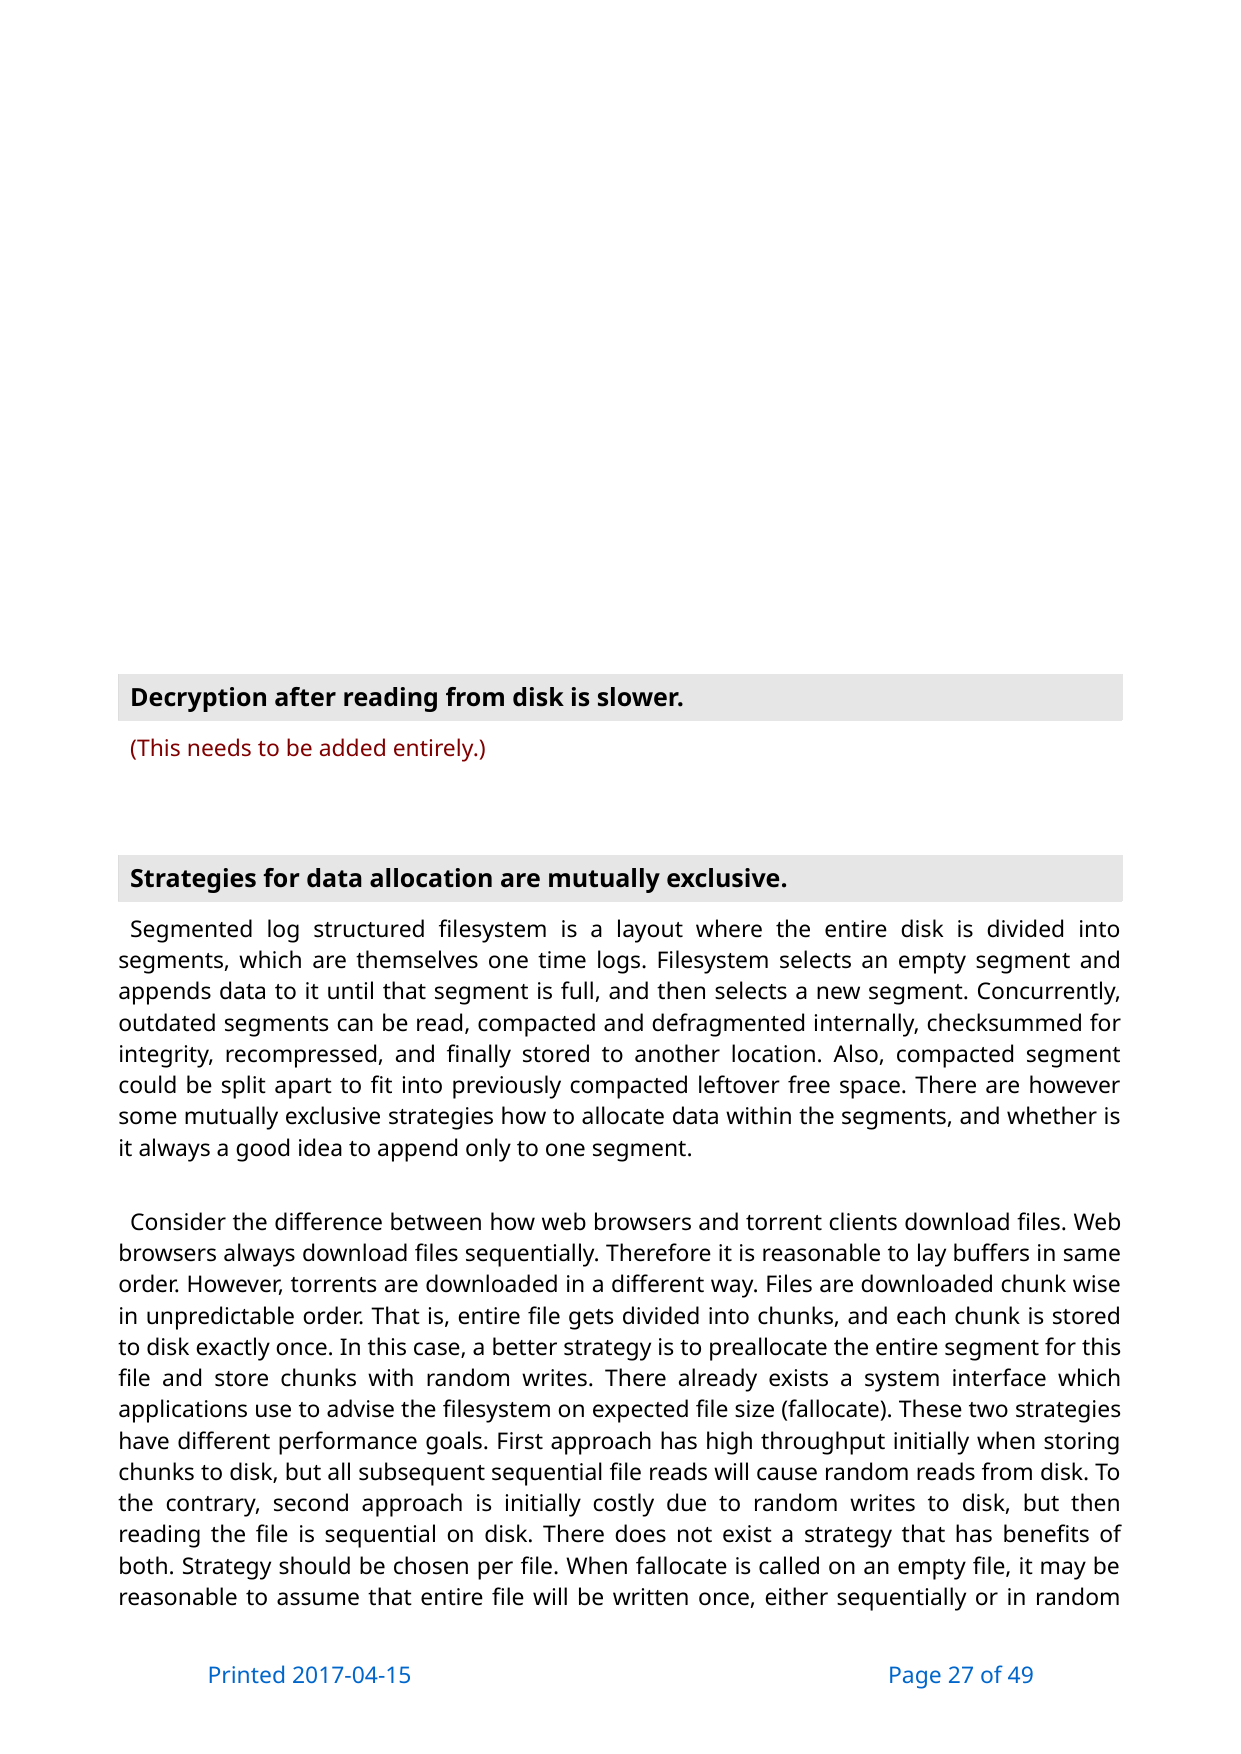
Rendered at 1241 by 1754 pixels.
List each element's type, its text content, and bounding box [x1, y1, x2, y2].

text (This needs to be added entirely.) [118, 732, 1122, 763]
subtitle Strategies for data allocation are mutually exclusive. [119, 856, 1122, 901]
subtitle Decryption after reading from disk is slower. [119, 675, 1122, 720]
text Consider the difference between how web browsers and torrent clients download files. Web browsers always download files sequentially. Therefore it is reasonable to lay buffers in same order. However, torrents are downloaded in a different way. Files are downloaded chunk wise in unpredictable order. That is, entire file gets divided into chunks, and each chunk is stored to disk exactly once. In this case, a better strategy is to preallocate the entire segment for this file and store chunks with random writes. There already exists a system interface which applications use to advise the filesystem on expected file size (fallocate). These two strategies have different performance goals. First approach has high throughput initially when storing chunks to disk, but all subsequent sequential file reads will cause random reads from disk. To the contrary, second approach is initially costly due to random writes to disk, but then reading the file is sequential on disk. There does not exist a strategy that has benefits of both. Strategy should be chosen per file. When fallocate is called on an empty file, it may be reasonable to assume that entire file will be written once, either sequentially or in random [118, 1206, 1122, 1612]
text Segmented log structured filesystem is a layout where the entire disk is divided into segments, which are themselves one time logs. Filesystem selects an empty segment and appends data to it until that segment is full, and then selects a new segment. Concurrently, outdated segments can be read, compacted and defragmented internally, checksummed for integrity, recompressed, and finally stored to another location. Also, compacted segment could be split apart to fit into previously compacted leftover free space. There are however some mutually exclusive strategies how to allocate data within the segments, and whether is it always a good idea to append only to one segment. [118, 913, 1122, 1163]
